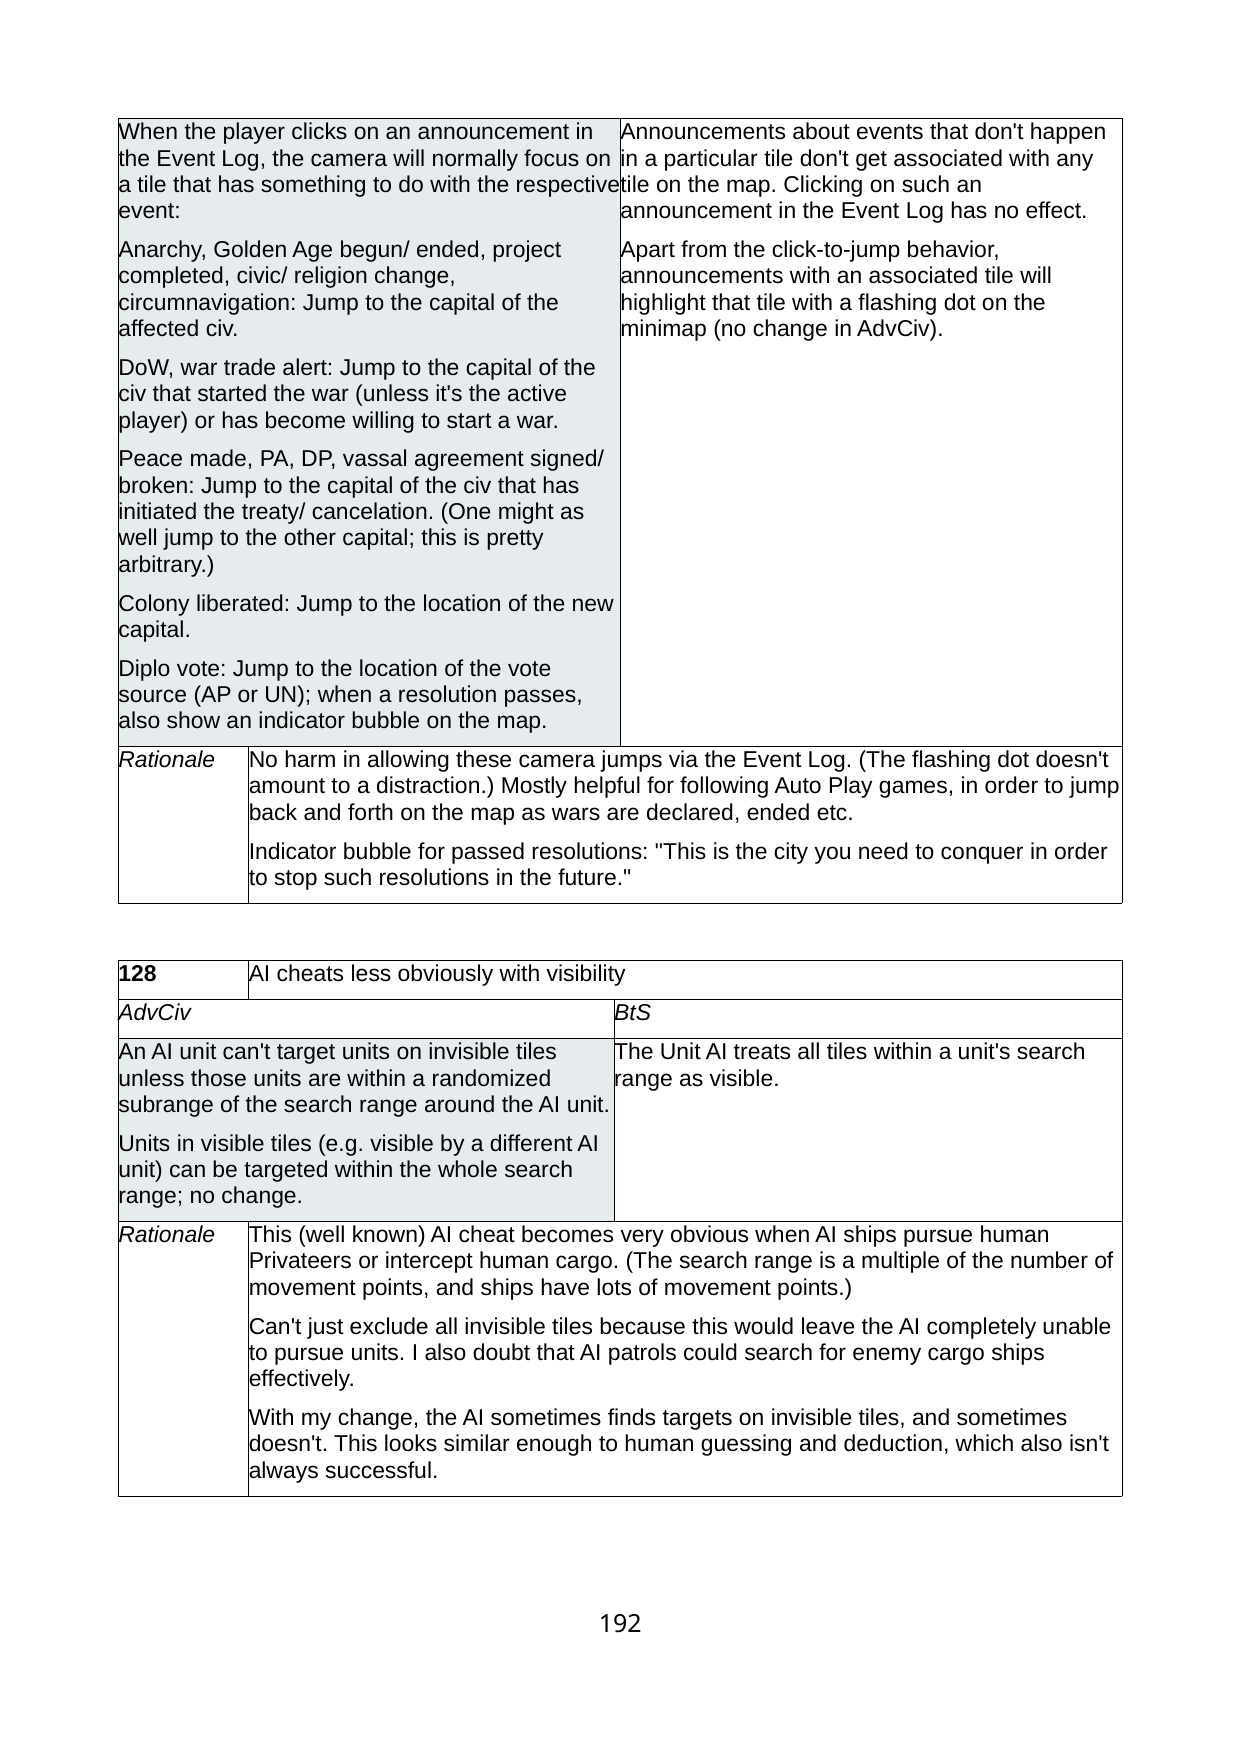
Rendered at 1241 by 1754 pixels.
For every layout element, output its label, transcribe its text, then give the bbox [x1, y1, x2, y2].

table_header AI cheats less obviously with visibility [249, 961, 1122, 999]
table_cell Announcements about events that don't happen in a particular tile don't get associated with any tile on the map. Clicking on such an announcement in the Event Log has no effect. Apart from the click-to-jump behavior, announcements with an associated tile will highlight that tile with a flashing dot on the minimap (no change in AdvCiv). [621, 119, 1122, 746]
table_header 128 [119, 961, 248, 999]
table_cell Rationale [119, 1222, 248, 1496]
table_cell No harm in allowing these camera jumps via the Event Log. (The flashing dot doesn't amount to a distraction.) Mostly helpful for following Auto Play games, in order to jump back and forth on the map as wars are declared, ended etc. Indicator bubble for passed resolutions: "This is the city you need to conquer in order to stop such resolutions in the future." [249, 747, 1122, 903]
table_cell When the player clicks on an announcement in the Event Log, the camera will normally focus on a tile that has something to do with the respective event: Anarchy, Golden Age begun/ ended, project completed, civic/ religion change, circumnavigation: Jump to the capital of the affected civ. DoW, war trade alert: Jump to the capital of the civ that started the war (unless it's the active player) or has become willing to start a war. Peace made, PA, DP, vassal agreement signed/ broken: Jump to the capital of the civ that has initiated the treaty/ cancelation. (One might as well jump to the other capital; this is pretty arbitrary.) Colony liberated: Jump to the location of the new capital. Diplo vote: Jump to the location of the vote source (AP or UN); when a resolution passes, also show an indicator bubble on the map. [119, 119, 620, 746]
table_cell Rationale [119, 747, 248, 903]
table_cell BtS [615, 1000, 1122, 1038]
table_cell This (well known) AI cheat becomes very obvious when AI ships pursue human Privateers or intercept human cargo. (The search range is a multiple of the number of movement points, and ships have lots of movement points.) Can't just exclude all invisible tiles because this would leave the AI completely unable to pursue units. I also doubt that AI patrols could search for enemy cargo ships effectively. With my change, the AI sometimes finds targets on invisible tiles, and sometimes doesn't. This looks similar enough to human guessing and deduction, which also isn't always successful. [249, 1222, 1122, 1496]
table_cell The Unit AI treats all tiles within a unit's search range as visible. [615, 1039, 1122, 1221]
table_cell An AI unit can't target units on invisible tiles unless those units are within a randomized subrange of the search range around the AI unit. Units in visible tiles (e.g. visible by a different AI unit) can be targeted within the whole search range; no change. [119, 1039, 614, 1221]
table_cell AdvCiv [119, 1000, 614, 1038]
